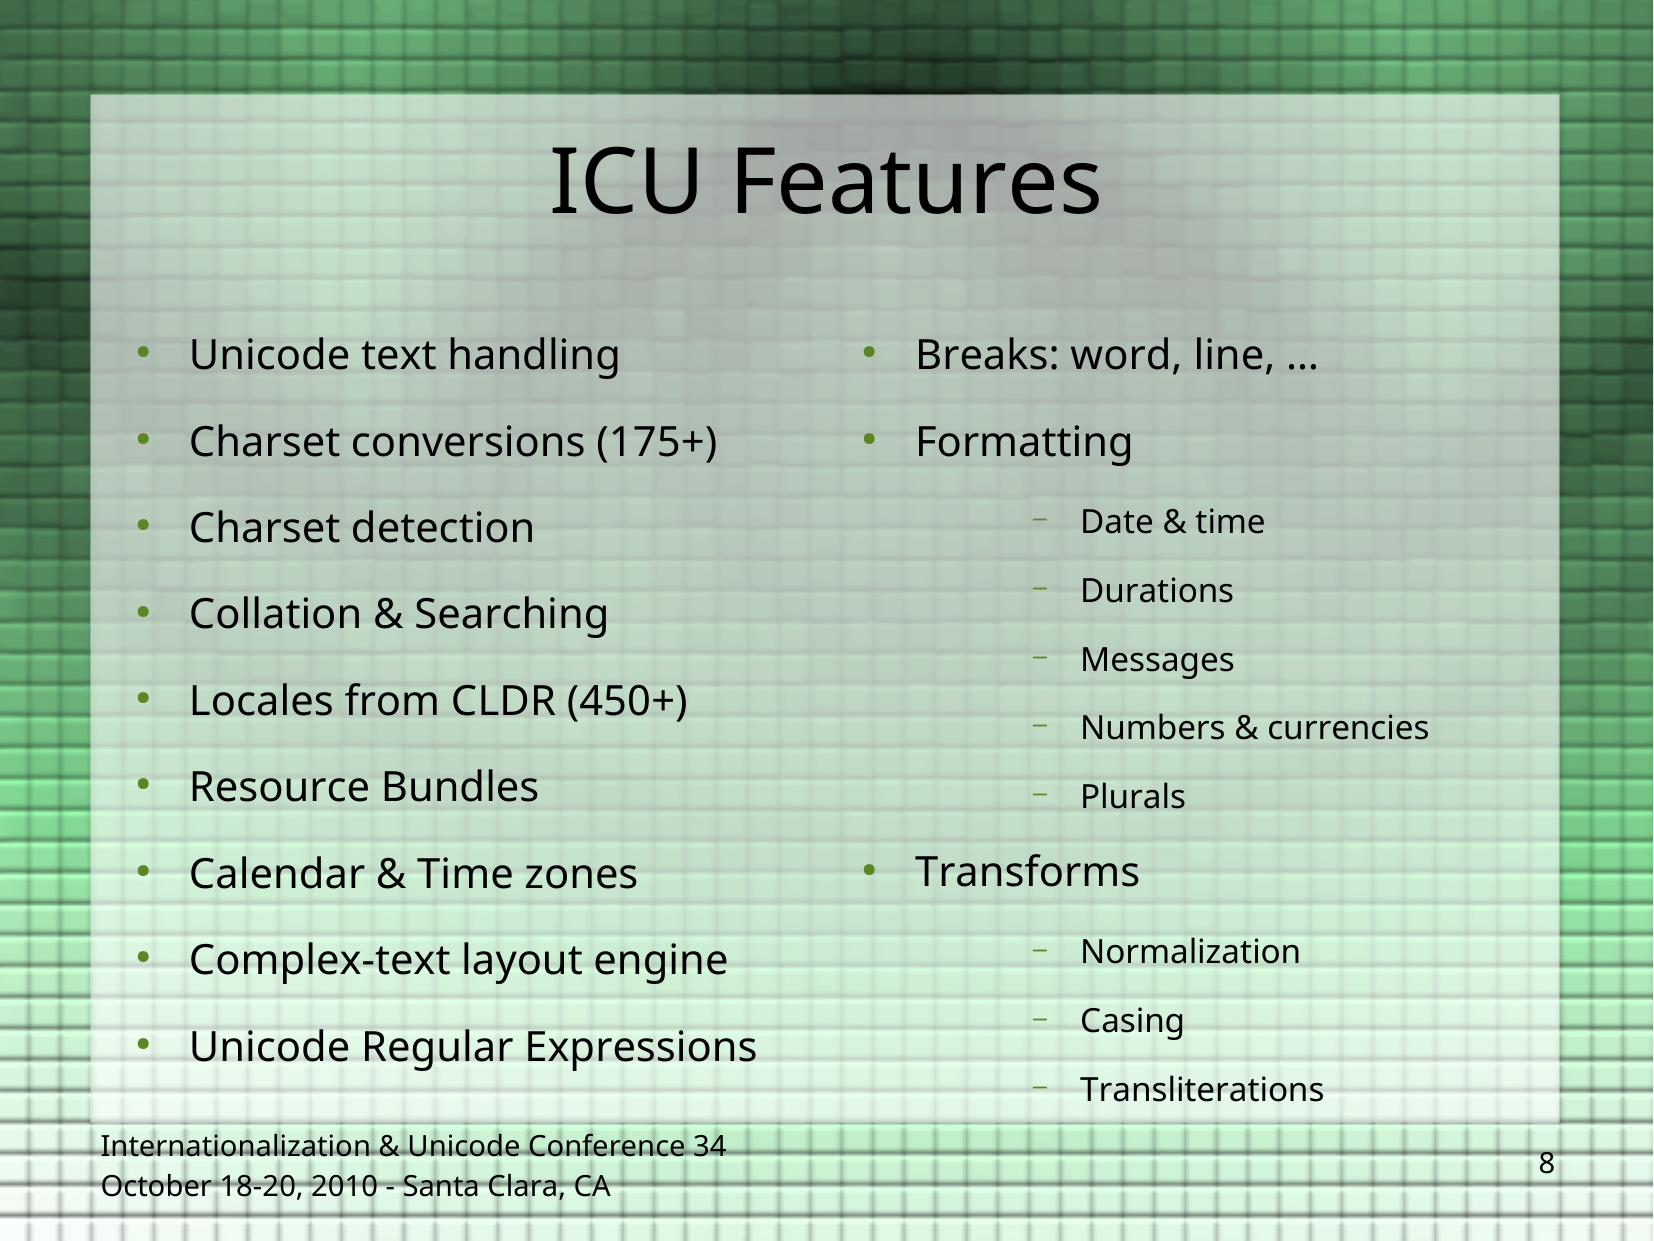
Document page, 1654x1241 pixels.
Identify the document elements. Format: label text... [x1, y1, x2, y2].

title ICU Features [88, 90, 1565, 266]
list Breaks: word, line, … Formatting Date & time Durations Messages Numbers & currencies Plurals Transforms Normalization Casing Transliterations [844, 324, 1536, 1079]
list Unicode text handling Charset conversions (175+) Charset detection Collation & Searching Locales from CLDR (450+) Resource Bundles Calendar & Time zones Complex-text layout engine Unicode Regular Expressions [118, 324, 810, 1079]
picture [0, 0, 1654, 1241]
